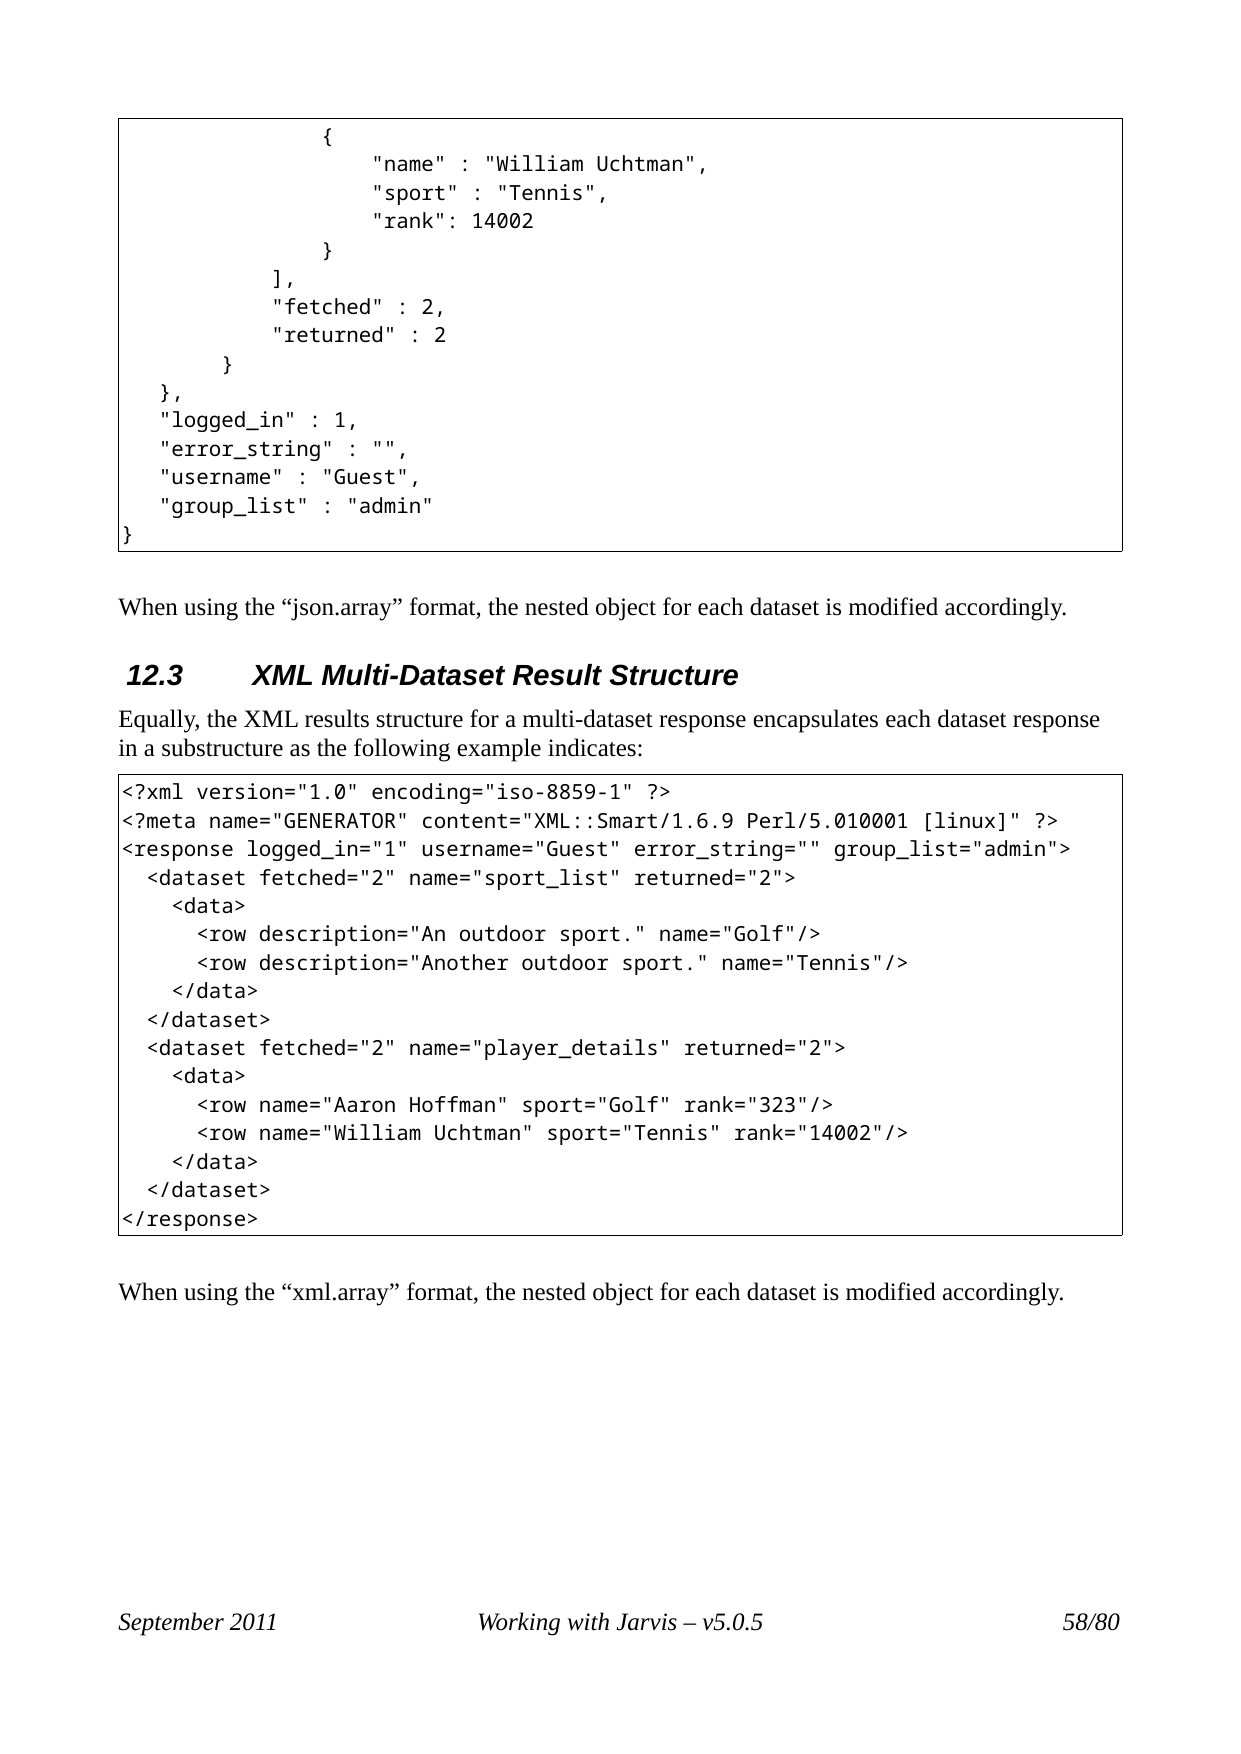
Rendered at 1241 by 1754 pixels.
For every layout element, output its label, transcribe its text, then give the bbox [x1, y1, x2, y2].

text <?xml version="1.0" encoding="iso-8859-1" ?> [119, 775, 1122, 803]
text <row description="Another outdoor sport." name="Tennis"/> [119, 945, 1122, 973]
text "name" : "William Uchtman", [119, 147, 1122, 175]
text } [119, 232, 1122, 260]
text ], [119, 260, 1122, 289]
text "rank": 14002 [119, 203, 1122, 232]
text <row name="William Uchtman" sport="Tennis" rank="14002"/> [119, 1116, 1122, 1144]
text <data> [119, 1059, 1122, 1087]
text <row name="Aaron Hoffman" sport="Golf" rank="323"/> [119, 1087, 1122, 1116]
text }, [119, 374, 1122, 402]
text When using the “xml.array” format, the nested object for each dataset is modified accordingly. [118, 1277, 1122, 1305]
text <dataset fetched="2" name="sport_list" returned="2"> [119, 859, 1122, 888]
text <response logged_in="1" username="Guest" error_string="" group_list="admin"> [119, 831, 1122, 859]
subtitle XML Multi-Dataset Result Structure [118, 658, 1122, 692]
text } [119, 346, 1122, 374]
text </dataset> [119, 1172, 1122, 1201]
text </data> [119, 973, 1122, 1002]
text </response> [119, 1201, 1122, 1235]
text "error_string" : "", [119, 431, 1122, 459]
text "fetched" : 2, [119, 289, 1122, 317]
text </dataset> [119, 1002, 1122, 1030]
text "logged_in" : 1, [119, 402, 1122, 431]
text <data> [119, 888, 1122, 916]
text "returned" : 2 [119, 317, 1122, 346]
text <dataset fetched="2" name="player_details" returned="2"> [119, 1030, 1122, 1059]
text } [119, 516, 1122, 551]
text When using the “json.array” format, the nested object for each dataset is modified accordingly. [118, 592, 1122, 621]
text Equally, the XML results structure for a multi-dataset response encapsulates each dataset response in a substructure as the following example indicates: [118, 704, 1122, 762]
text </data> [119, 1144, 1122, 1172]
text { [119, 119, 1122, 147]
text "group_list" : "admin" [119, 488, 1122, 516]
text <row description="An outdoor sport." name="Golf"/> [119, 916, 1122, 945]
text <?meta name="GENERATOR" content="XML::Smart/1.6.9 Perl/5.010001 [linux]" ?> [119, 803, 1122, 831]
text "sport" : "Tennis", [119, 175, 1122, 203]
text "username" : "Guest", [119, 459, 1122, 488]
